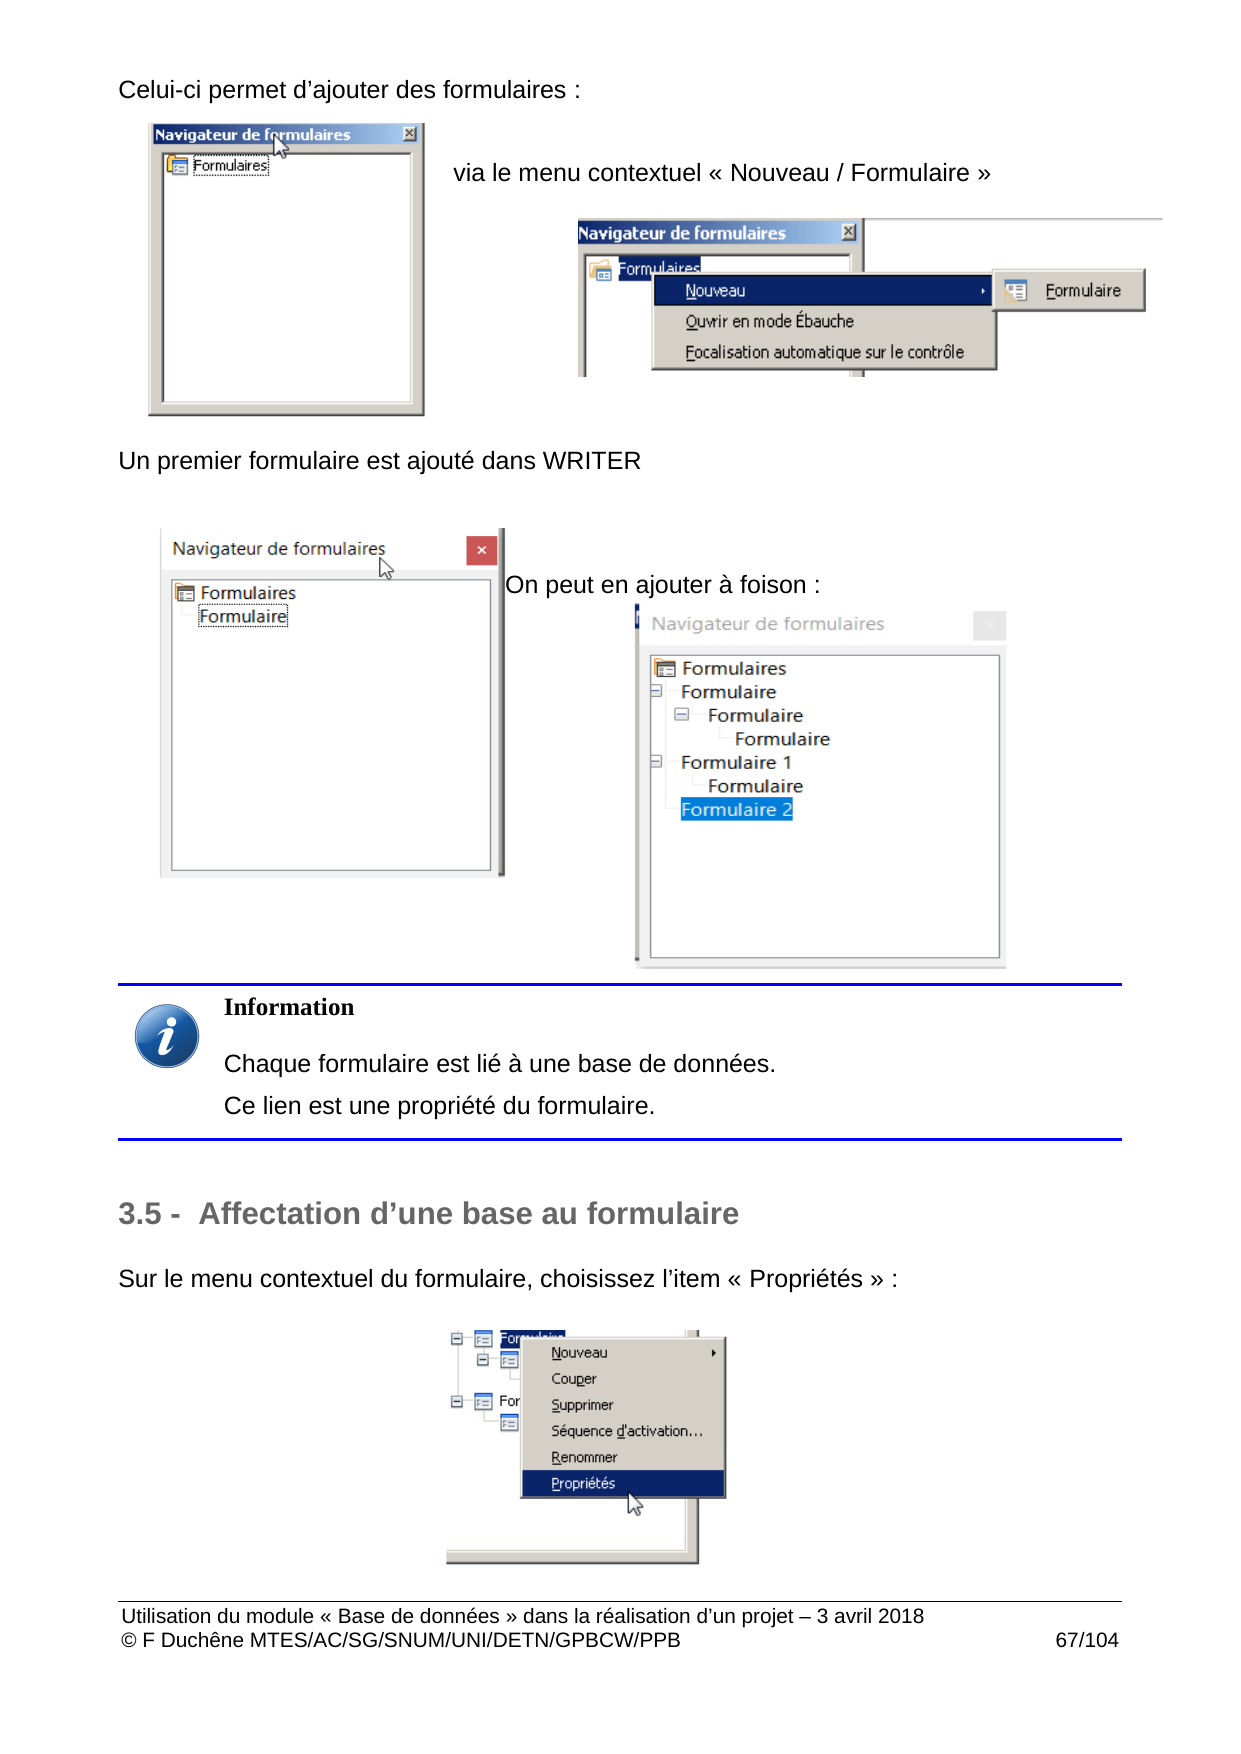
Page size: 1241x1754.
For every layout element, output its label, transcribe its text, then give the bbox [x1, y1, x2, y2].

picture [147, 123, 453, 419]
text via le menu contextuel « Nouveau / Formulaire » [453, 157, 1122, 186]
text [118, 570, 159, 599]
text Un premier formulaire est ajouté dans WRITER [118, 446, 1122, 475]
text On peut en ajouter à foison : [505, 570, 1122, 599]
picture [123, 992, 213, 1081]
picture [634, 603, 1007, 969]
text Celui-ci permet d’ajouter des formulaires : [118, 75, 1122, 104]
picture [159, 528, 505, 878]
table_header [118, 986, 218, 1138]
text Sur le menu contextuel du formulaire, choisissez l’item « Propriétés » : [118, 1264, 1122, 1293]
table_header Information Chaque formulaire est lié à une base de données. Ce lien est une propriété du formulaire. [218, 986, 1122, 1138]
picture [446, 1330, 794, 1567]
subtitle Affectation d’une base au formulaire [118, 1195, 1122, 1231]
